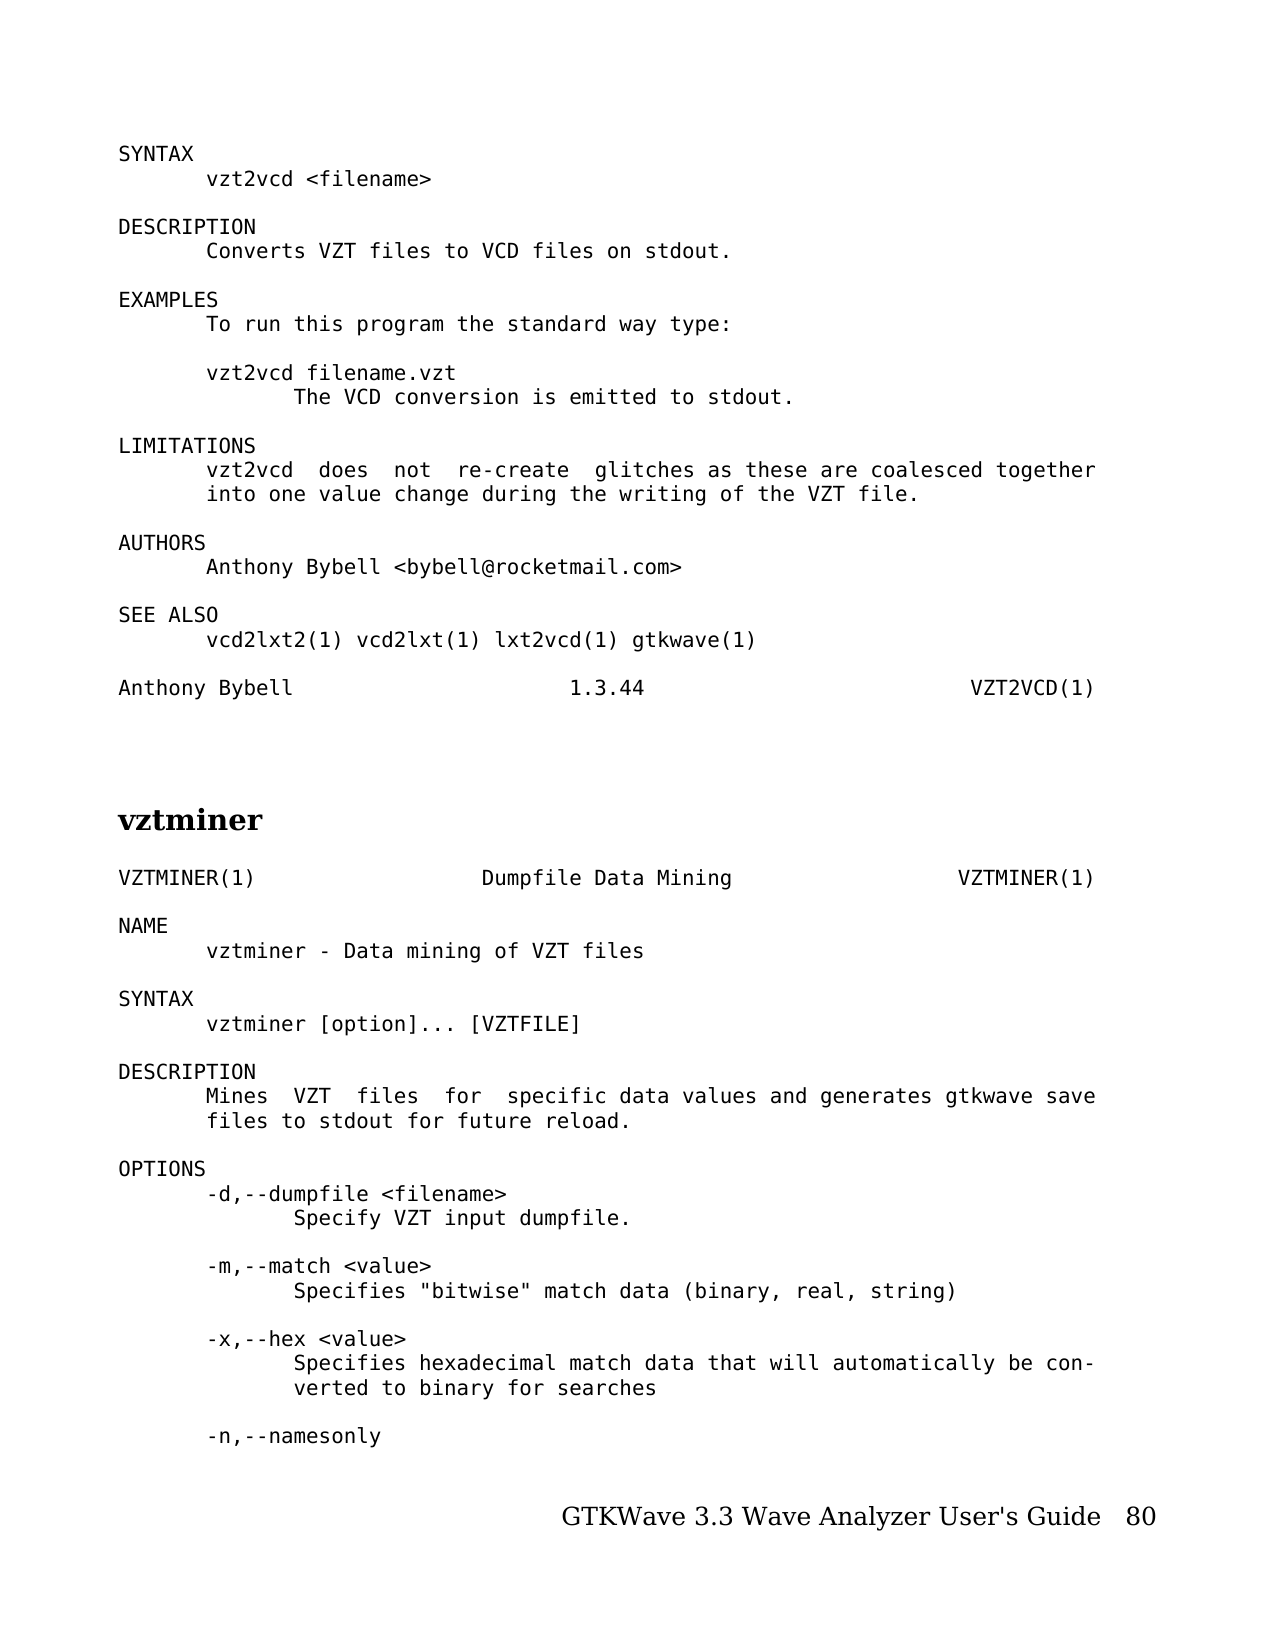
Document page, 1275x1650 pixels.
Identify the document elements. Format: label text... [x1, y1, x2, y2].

text verted to binary for searches [118, 1376, 1157, 1400]
text SEE ALSO [118, 603, 1157, 628]
text DESCRIPTION [118, 1060, 1157, 1084]
text The VCD conversion is emitted to stdout. [118, 385, 1157, 409]
text LIMITATIONS [118, 434, 1157, 458]
text To run this program the standard way type: [118, 312, 1157, 337]
text Specify VZT input dumpfile. [118, 1206, 1157, 1230]
text Specifies "bitwise" match data (binary, real, string) [118, 1279, 1157, 1303]
text Anthony Bybell 1.3.44 VZT2VCD(1) [118, 676, 1157, 701]
text -m,--match <value> [118, 1254, 1157, 1279]
text Specifies hexadecimal match data that will automatically be con- [118, 1351, 1157, 1376]
text vzt2vcd <filename> [118, 167, 1157, 191]
text NAME [118, 914, 1157, 939]
text VZTMINER(1) Dumpfile Data Mining VZTMINER(1) [118, 866, 1157, 890]
text files to stdout for future reload. [118, 1109, 1157, 1133]
text vztminer - Data mining of VZT files [118, 939, 1157, 963]
text SYNTAX [118, 987, 1157, 1012]
text SYNTAX [118, 142, 1157, 167]
text into one value change during the writing of the VZT file. [118, 482, 1157, 506]
text Mines VZT files for specific data values and generates gtkwave save [118, 1084, 1157, 1109]
subtitle vztminer [118, 803, 1157, 837]
text vzt2vcd filename.vzt [118, 361, 1157, 385]
text DESCRIPTION [118, 215, 1157, 239]
text vzt2vcd does not re-create glitches as these are coalesced together [118, 458, 1157, 482]
text -d,--dumpfile <filename> [118, 1182, 1157, 1206]
text EXAMPLES [118, 288, 1157, 312]
text -n,--namesonly [118, 1424, 1157, 1448]
text vztminer [option]... [VZTFILE] [118, 1012, 1157, 1036]
text Converts VZT files to VCD files on stdout. [118, 239, 1157, 264]
text -x,--hex <value> [118, 1327, 1157, 1351]
text AUTHORS [118, 531, 1157, 555]
text Anthony Bybell <bybell@rocketmail.com> [118, 555, 1157, 579]
text OPTIONS [118, 1157, 1157, 1182]
text vcd2lxt2(1) vcd2lxt(1) lxt2vcd(1) gtkwave(1) [118, 628, 1157, 652]
